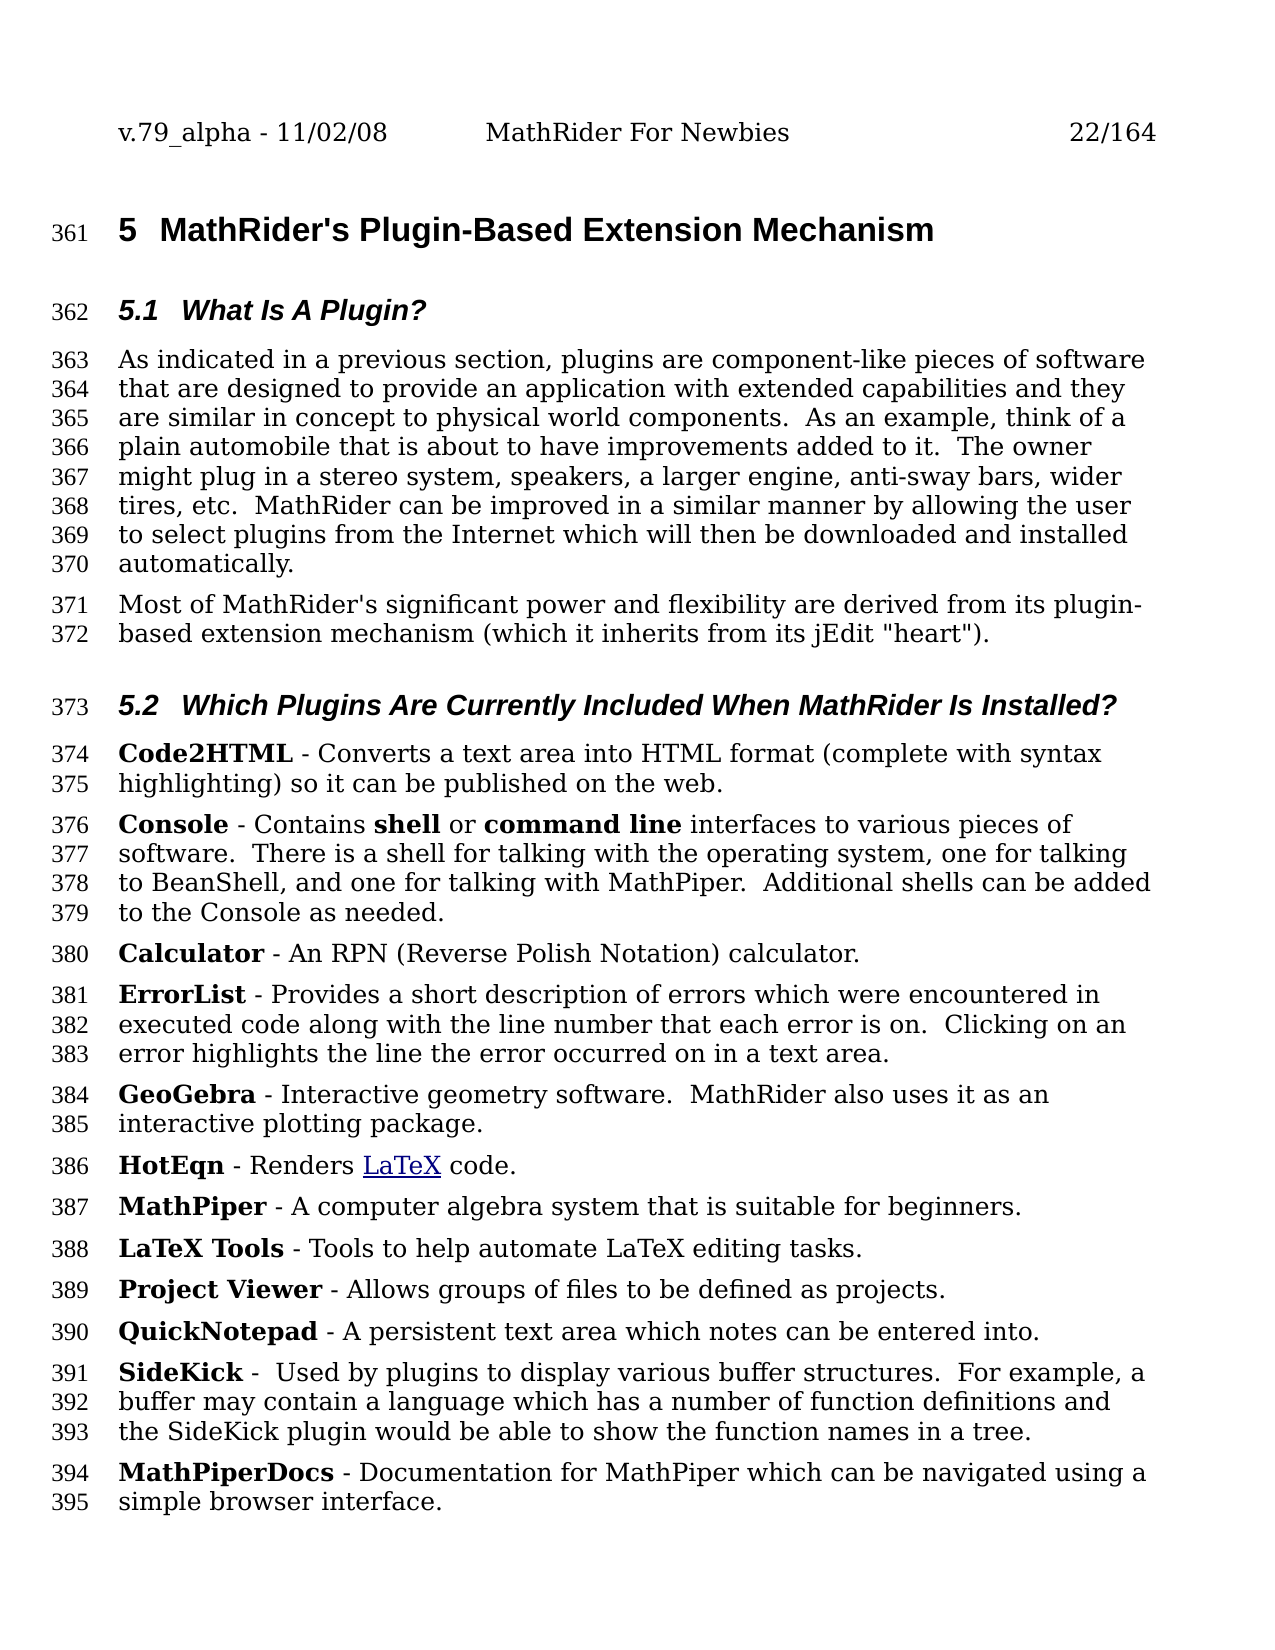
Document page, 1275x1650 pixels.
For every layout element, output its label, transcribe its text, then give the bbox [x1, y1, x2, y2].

text MathPiperDocs - Documentation for MathPiper which can be navigated using a simple browser interface. [118, 1458, 1157, 1516]
text GeoGebra - Interactive geometry software. MathRider also uses it as an interactive plotting package. [118, 1080, 1157, 1139]
text Code2HTML - Converts a text area into HTML format (complete with syntax highlighting) so it can be published on the web. [118, 739, 1157, 798]
text HotEqn - Renders LaTeX code. [118, 1151, 1157, 1180]
text ErrorList - Provides a short description of errors which were encountered in executed code along with the line number that each error is on. Clicking on an error highlights the line the error occurred on in a text area. [118, 980, 1157, 1068]
text Console - Contains shell or command line interfaces to various pieces of software. There is a shell for talking with the operating system, one for talking to BeanShell, and one for talking with MathPiper. Additional shells can be added to the Console as needed. [118, 810, 1157, 927]
text Calculator - An RPN (Reverse Polish Notation) calculator. [118, 939, 1157, 968]
subtitle Which Plugins Are Currently Included When MathRider Is Installed? [118, 688, 1157, 721]
text Most of MathRider's significant power and flexibility are derived from its plugin-based extension mechanism (which it inherits from its jEdit "heart"). [118, 590, 1157, 649]
text QuickNotepad - A persistent text area which notes can be entered into. [118, 1317, 1157, 1346]
text LaTeX Tools - Tools to help automate LaTeX editing tasks. [118, 1234, 1157, 1263]
subtitle What Is A Plugin? [118, 293, 1157, 327]
subtitle MathRider's Plugin-Based Extension Mechanism [118, 210, 1157, 248]
text Project Viewer - Allows groups of files to be defined as projects. [118, 1275, 1157, 1304]
text MathPiper - A computer algebra system that is suitable for beginners. [118, 1192, 1157, 1222]
text As indicated in a previous section, plugins are component-like pieces of software that are designed to provide an application with extended capabilities and they are similar in concept to physical world components. As an example, think of a plain automobile that is about to have improvements added to it. The owner might plug in a stereo system, speakers, a larger engine, anti-sway bars, wider tires, etc. MathRider can be improved in a similar manner by allowing the user to select plugins from the Internet which will then be downloaded and installed automatically. [118, 345, 1157, 578]
text SideKick - Used by plugins to display various buffer structures. For example, a buffer may contain a language which has a number of function definitions and the SideKick plugin would be able to show the function names in a tree. [118, 1358, 1157, 1446]
